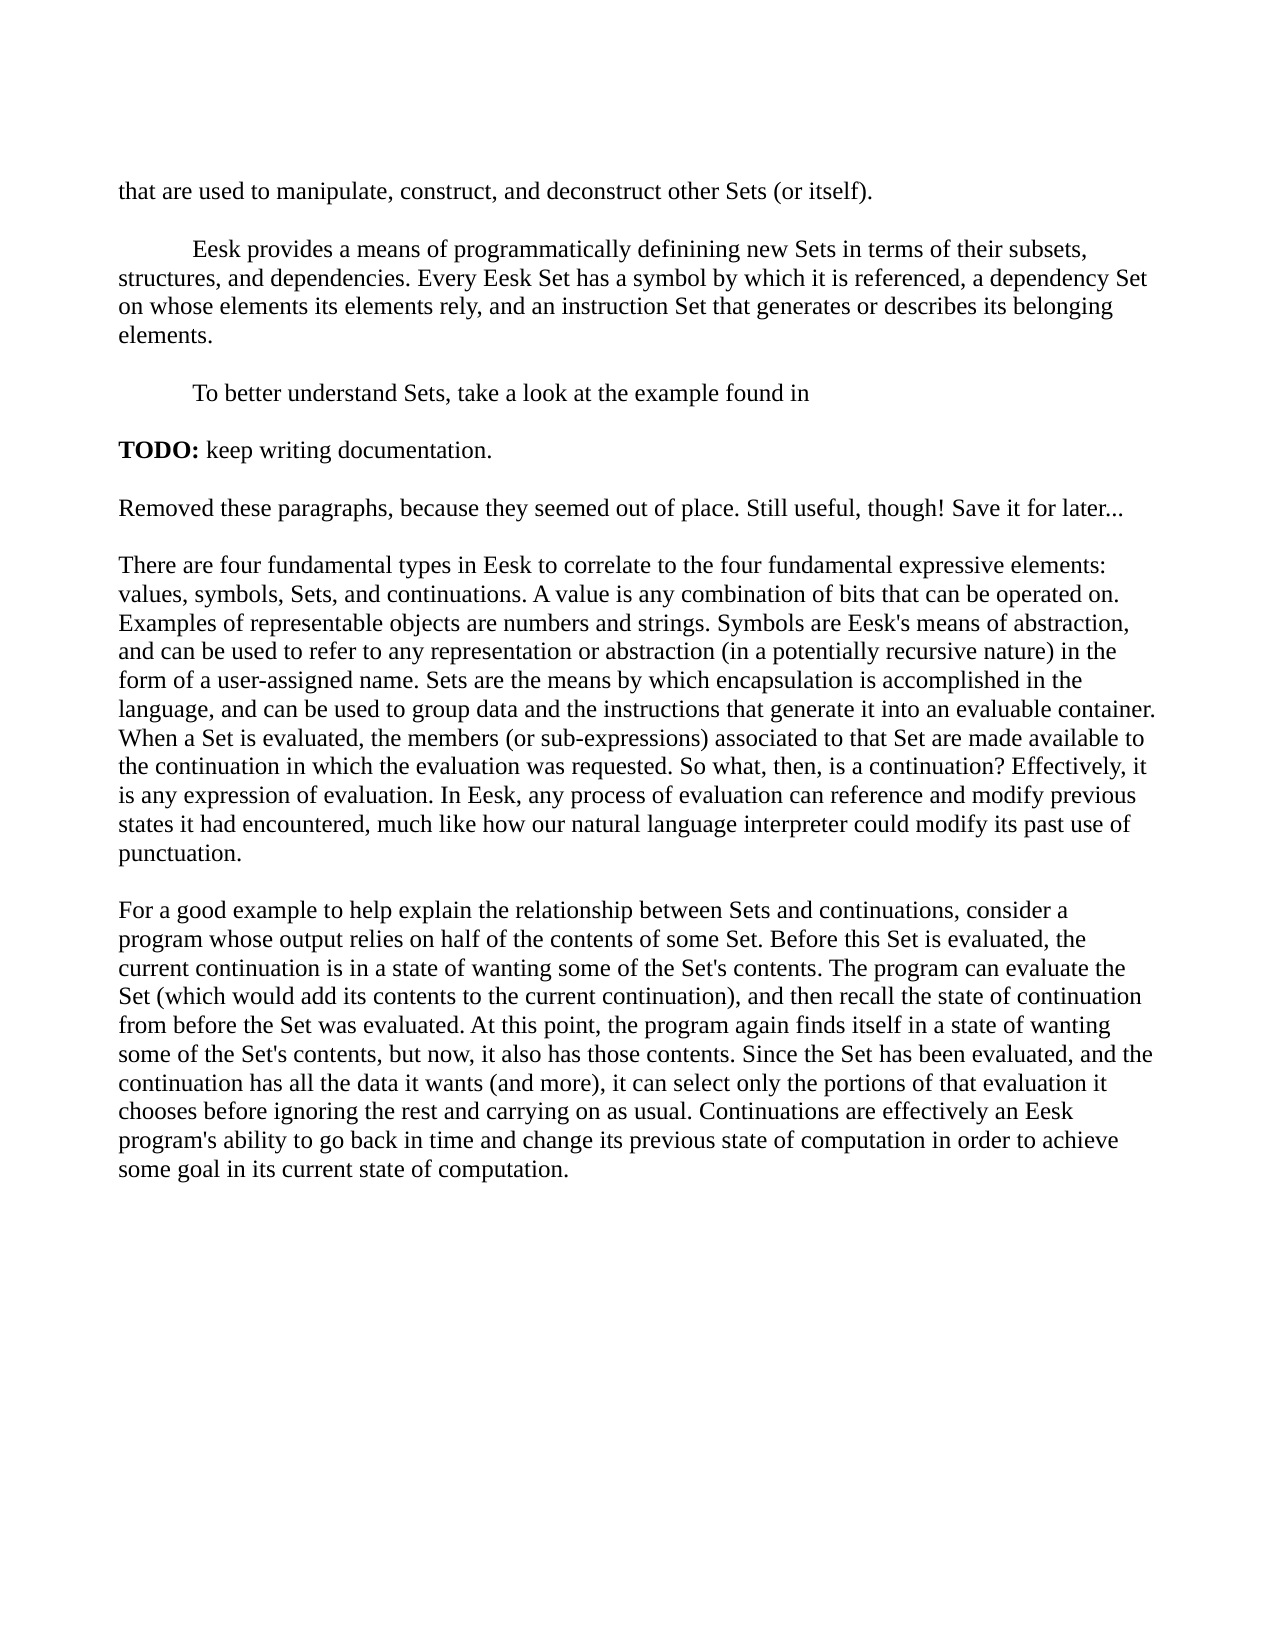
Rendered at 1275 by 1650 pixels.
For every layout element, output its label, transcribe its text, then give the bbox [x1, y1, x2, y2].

text Eesk provides a means of programmatically definining new Sets in terms of their subsets, structures, and dependencies. Every Eesk Set has a symbol by which it is referenced, a dependency Set on whose elements its elements rely, and an instruction Set that generates or describes its belonging elements. [118, 234, 1157, 349]
text that are used to manipulate, construct, and deconstruct other Sets (or itself). [118, 176, 1157, 205]
text There are four fundamental types in Eesk to correlate to the four fundamental expressive elements: values, symbols, Sets, and continuations. A value is any combination of bits that can be operated on. Examples of representable objects are numbers and strings. Symbols are Eesk's means of abstraction, and can be used to refer to any representation or abstraction (in a potentially recursive nature) in the form of a user-assigned name. Sets are the means by which encapsulation is accomplished in the language, and can be used to group data and the instructions that generate it into an evaluable container. When a Set is evaluated, the members (or sub-expressions) associated to that Set are made available to the continuation in which the evaluation was requested. So what, then, is a continuation? Effectively, it is any expression of evaluation. In Eesk, any process of evaluation can reference and modify previous states it had encountered, much like how our natural language interpreter could modify its past use of punctuation. [118, 550, 1157, 866]
text Removed these paragraphs, because they seemed out of place. Still useful, though! Save it for later... [118, 493, 1157, 521]
text TODO: keep writing documentation. [118, 435, 1157, 464]
text To better understand Sets, take a look at the example found in [118, 378, 1157, 406]
text For a good example to help explain the relationship between Sets and continuations, consider a program whose output relies on half of the contents of some Set. Before this Set is evaluated, the current continuation is in a state of wanting some of the Set's contents. The program can evaluate the Set (which would add its contents to the current continuation), and then recall the state of continuation from before the Set was evaluated. At this point, the program again finds itself in a state of wanting some of the Set's contents, but now, it also has those contents. Since the Set has been evaluated, and the continuation has all the data it wants (and more), it can select only the portions of that evaluation it chooses before ignoring the rest and carrying on as usual. Continuations are effectively an Eesk program's ability to go back in time and change its previous state of computation in order to achieve some goal in its current state of computation. [118, 895, 1157, 1183]
